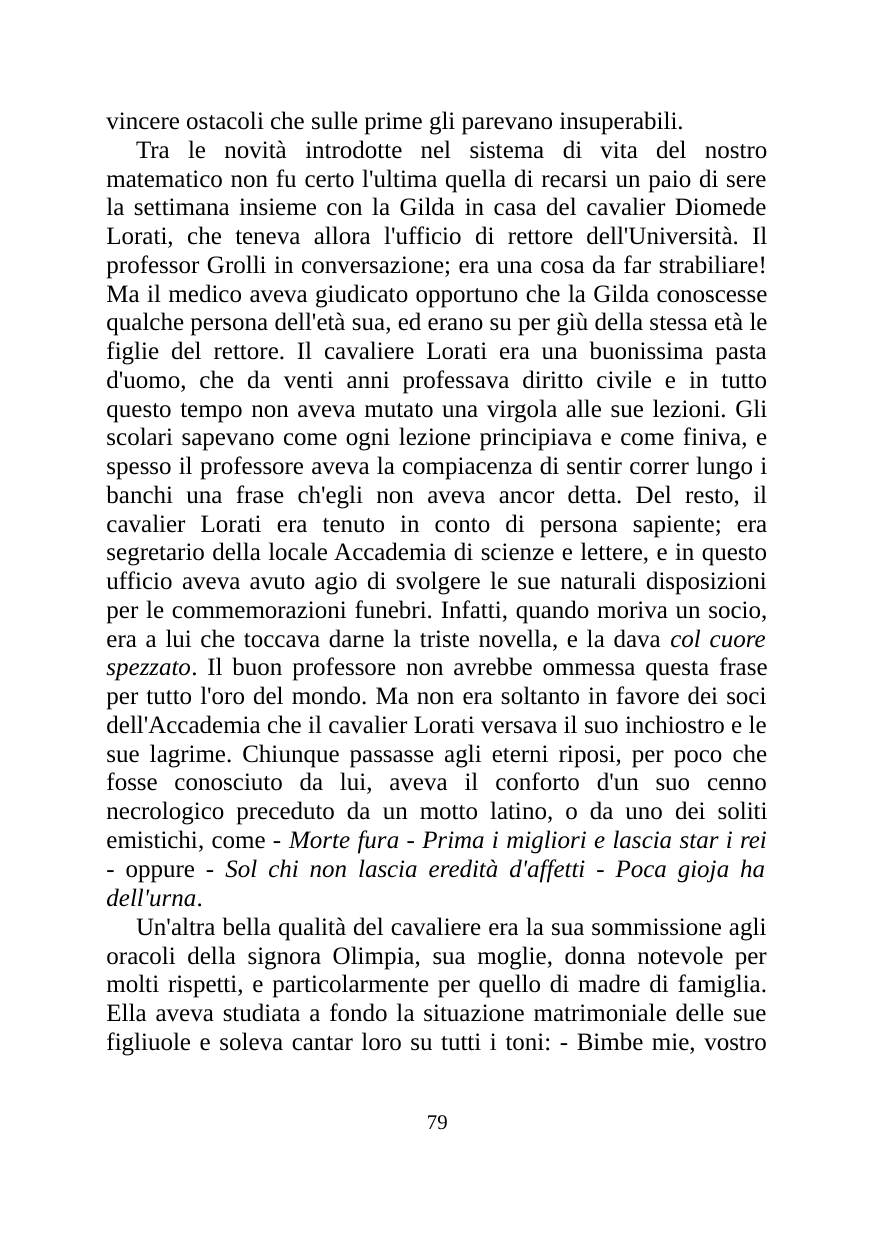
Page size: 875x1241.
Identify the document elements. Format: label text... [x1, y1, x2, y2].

text Un'altra bella qualità del cavaliere era la sua sommissione agli oracoli della signora Olimpia, sua moglie, donna notevole per molti rispetti, e particolarmente per quello di madre di famiglia. Ella aveva studiata a fondo la situazione matrimoniale delle sue figliuole e soleva cantar loro su tutti i toni: - Bimbe mie, vostro [106, 912, 768, 1056]
text Tra le novità introdotte nel sistema di vita del nostro matematico non fu certo l'ultima quella di recarsi un paio di sere la settimana insieme con la Gilda in casa del cavalier Diomede Lorati, che teneva allora l'ufficio di rettore dell'Università. Il professor Grolli in conversazione; era una cosa da far strabiliare! Ma il medico aveva giudicato opportuno che la Gilda conoscesse qualche persona dell'età sua, ed erano su per giù della stessa età le figlie del rettore. Il cavaliere Lorati era una buonissima pasta d'uomo, che da venti anni professava diritto civile e in tutto questo tempo non aveva mutato una virgola alle sue lezioni. Gli scolari sapevano come ogni lezione principiava e come finiva, e spesso il professore aveva la compiacenza di sentir correr lungo i banchi una frase ch'egli non aveva ancor detta. Del resto, il cavalier Lorati era tenuto in conto di persona sapiente; era segretario della locale Accademia di scienze e lettere, e in questo ufficio aveva avuto agio di svolgere le sue naturali disposizioni per le commemorazioni funebri. Infatti, quando moriva un socio, era a lui che toccava darne la triste novella, e la dava col cuore spezzato. Il buon professore non avrebbe ommessa questa frase per tutto l'oro del mondo. Ma non era soltanto in favore dei soci dell'Accademia che il cavalier Lorati versava il suo inchiostro e le sue lagrime. Chiunque passasse agli eterni riposi, per poco che fosse conosciuto da lui, aveva il conforto d'un suo cenno necrologico preceduto da un motto latino, o da uno dei soliti emistichi, come - Morte fura - Prima i migliori e lascia star i rei - oppure - Sol chi non lascia eredità d'affetti - Poca gioja ha dell'urna. [106, 135, 768, 912]
text vincere ostacoli che sulle prime gli parevano insuperabili. [106, 106, 768, 135]
